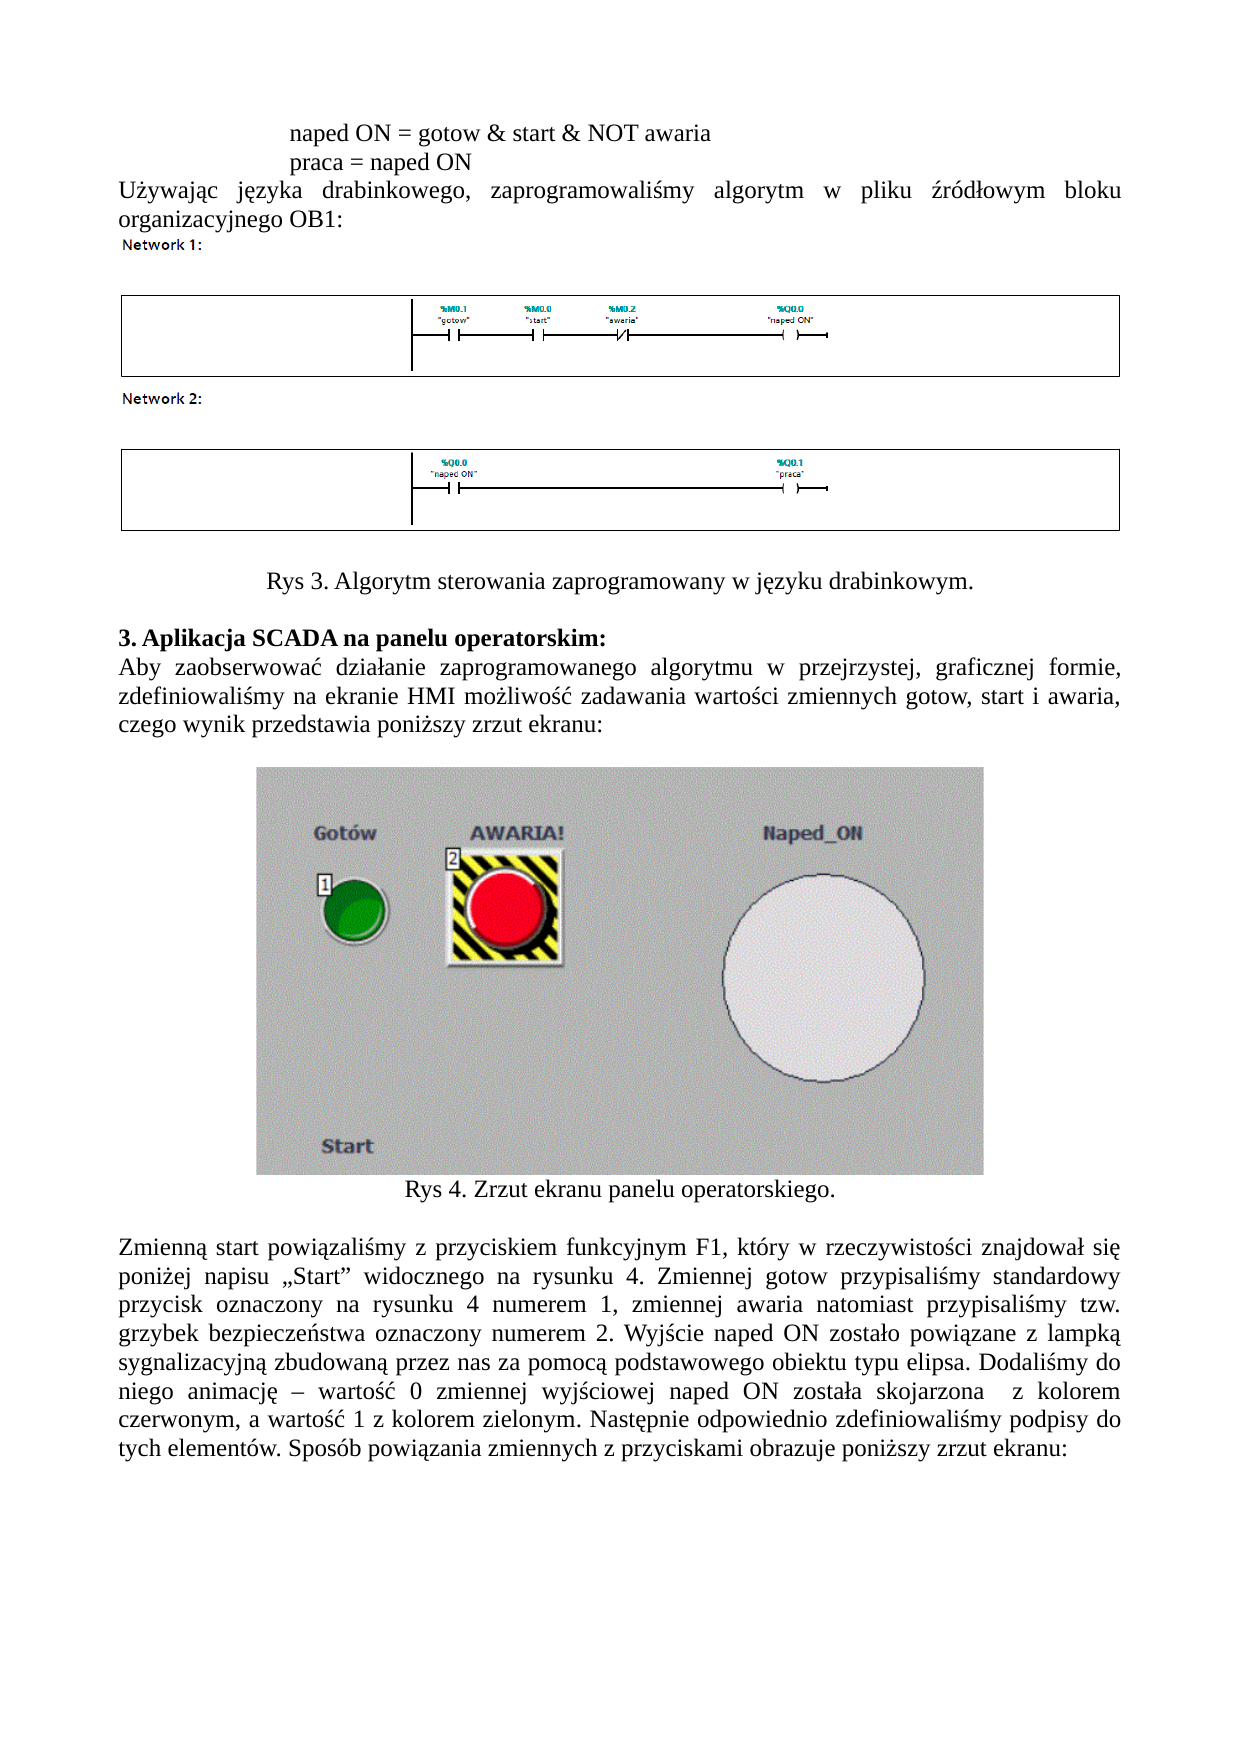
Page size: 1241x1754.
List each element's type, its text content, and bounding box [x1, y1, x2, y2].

picture [118, 233, 1123, 566]
text 3. Aplikacja SCADA na panelu operatorskim: [118, 623, 1122, 652]
text praca = naped ON [118, 147, 1122, 176]
text Rys 3. Algorytm sterowania zaprogramowany w języku drabinkowym. [118, 566, 1122, 594]
text Rys 4. Zrzut ekranu panelu operatorskiego. [118, 1175, 1122, 1203]
text Używając języka drabinkowego, zaprogramowaliśmy algorytm w pliku źródłowym bloku organizacyjnego OB1: [118, 176, 1122, 233]
text Zmienną start powiązaliśmy z przyciskiem funkcyjnym F1, który w rzeczywistości znajdował się poniżej napisu „Start” widocznego na rysunku 4. Zmiennej gotow przypisaliśmy standardowy przycisk oznaczony na rysunku 4 numerem 1, zmiennej awaria natomiast przypisaliśmy tzw. grzybek bezpieczeństwa oznaczony numerem 2. Wyjście naped ON zostało powiązane z lampką sygnalizacyjną zbudowaną przez nas za pomocą podstawowego obiektu typu elipsa. Dodaliśmy do niego animację – wartość 0 zmiennej wyjściowej naped ON została skojarzona z kolorem czerwonym, a wartość 1 z kolorem zielonym. Następnie odpowiednio zdefiniowaliśmy podpisy do tych elementów. Sposób powiązania zmiennych z przyciskami obrazuje poniższy zrzut ekranu: [118, 1232, 1122, 1462]
text Aby zaobserwować działanie zaprogramowanego algorytmu w przejrzystej, graficznej formie, zdefiniowaliśmy na ekranie HMI możliwość zadawania wartości zmiennych gotow, start i awaria, czego wynik przedstawia poniższy zrzut ekranu: [118, 652, 1122, 738]
picture [256, 767, 984, 1175]
text naped ON = gotow & start & NOT awaria [118, 118, 1122, 147]
